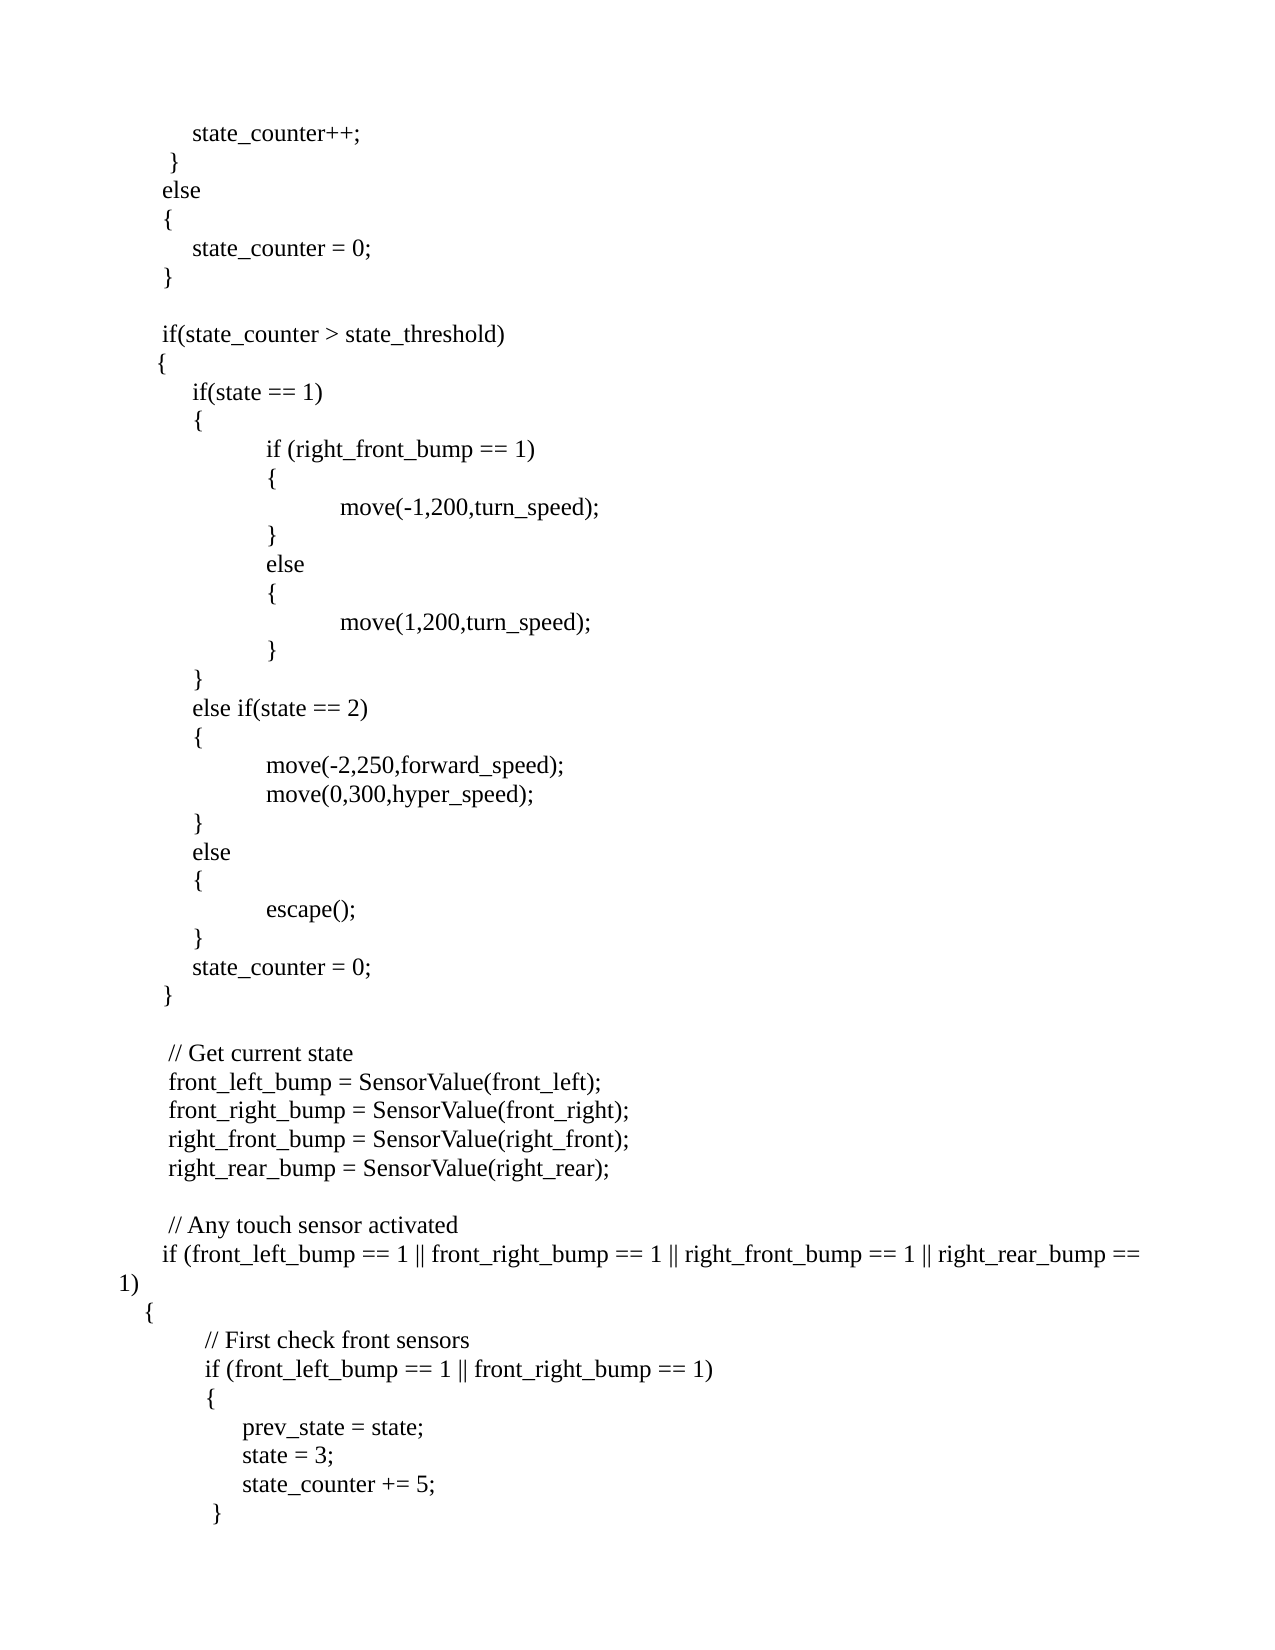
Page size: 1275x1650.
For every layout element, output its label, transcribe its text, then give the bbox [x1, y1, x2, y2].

text escape(); [118, 894, 1157, 923]
text if (front_left_bump == 1 || front_right_bump == 1 || right_front_bump == 1 || right_rear_bump == 1) [118, 1239, 1157, 1297]
text move(1,200,turn_speed); [118, 607, 1157, 636]
text } [118, 521, 1157, 549]
text if (front_left_bump == 1 || front_right_bump == 1) [118, 1354, 1157, 1383]
text { [118, 348, 1157, 377]
text right_rear_bump = SensorValue(right_rear); [118, 1153, 1157, 1182]
text { [118, 1383, 1157, 1412]
text } [118, 923, 1157, 952]
text // Any touch sensor activated [118, 1211, 1157, 1239]
text state_counter = 0; [118, 233, 1157, 262]
text } [118, 808, 1157, 837]
text else [118, 549, 1157, 578]
text } [118, 147, 1157, 176]
text else if(state == 2) [118, 693, 1157, 722]
text } [118, 981, 1157, 1009]
text if(state == 1) [118, 377, 1157, 406]
text } [118, 636, 1157, 664]
text // First check front sensors [118, 1326, 1157, 1354]
text { [118, 722, 1157, 751]
text } [118, 664, 1157, 693]
text state_counter += 5; [118, 1469, 1157, 1498]
text } [118, 262, 1157, 291]
text else [118, 176, 1157, 204]
text front_left_bump = SensorValue(front_left); [118, 1067, 1157, 1096]
text front_right_bump = SensorValue(front_right); [118, 1096, 1157, 1124]
text } [118, 1498, 1157, 1527]
text { [118, 204, 1157, 233]
text // Get current state [118, 1038, 1157, 1067]
text if(state_counter > state_threshold) [118, 319, 1157, 348]
text state = 3; [118, 1441, 1157, 1469]
text move(-1,200,turn_speed); [118, 492, 1157, 521]
text { [118, 463, 1157, 492]
text state_counter = 0; [118, 952, 1157, 981]
text { [118, 1297, 1157, 1326]
text { [118, 578, 1157, 607]
text { [118, 406, 1157, 434]
text move(0,300,hyper_speed); [118, 779, 1157, 808]
text if (right_front_bump == 1) [118, 434, 1157, 463]
text move(-2,250,forward_speed); [118, 751, 1157, 779]
text prev_state = state; [118, 1412, 1157, 1441]
text else [118, 837, 1157, 866]
text { [118, 866, 1157, 894]
text state_counter++; [118, 118, 1157, 147]
text right_front_bump = SensorValue(right_front); [118, 1124, 1157, 1153]
